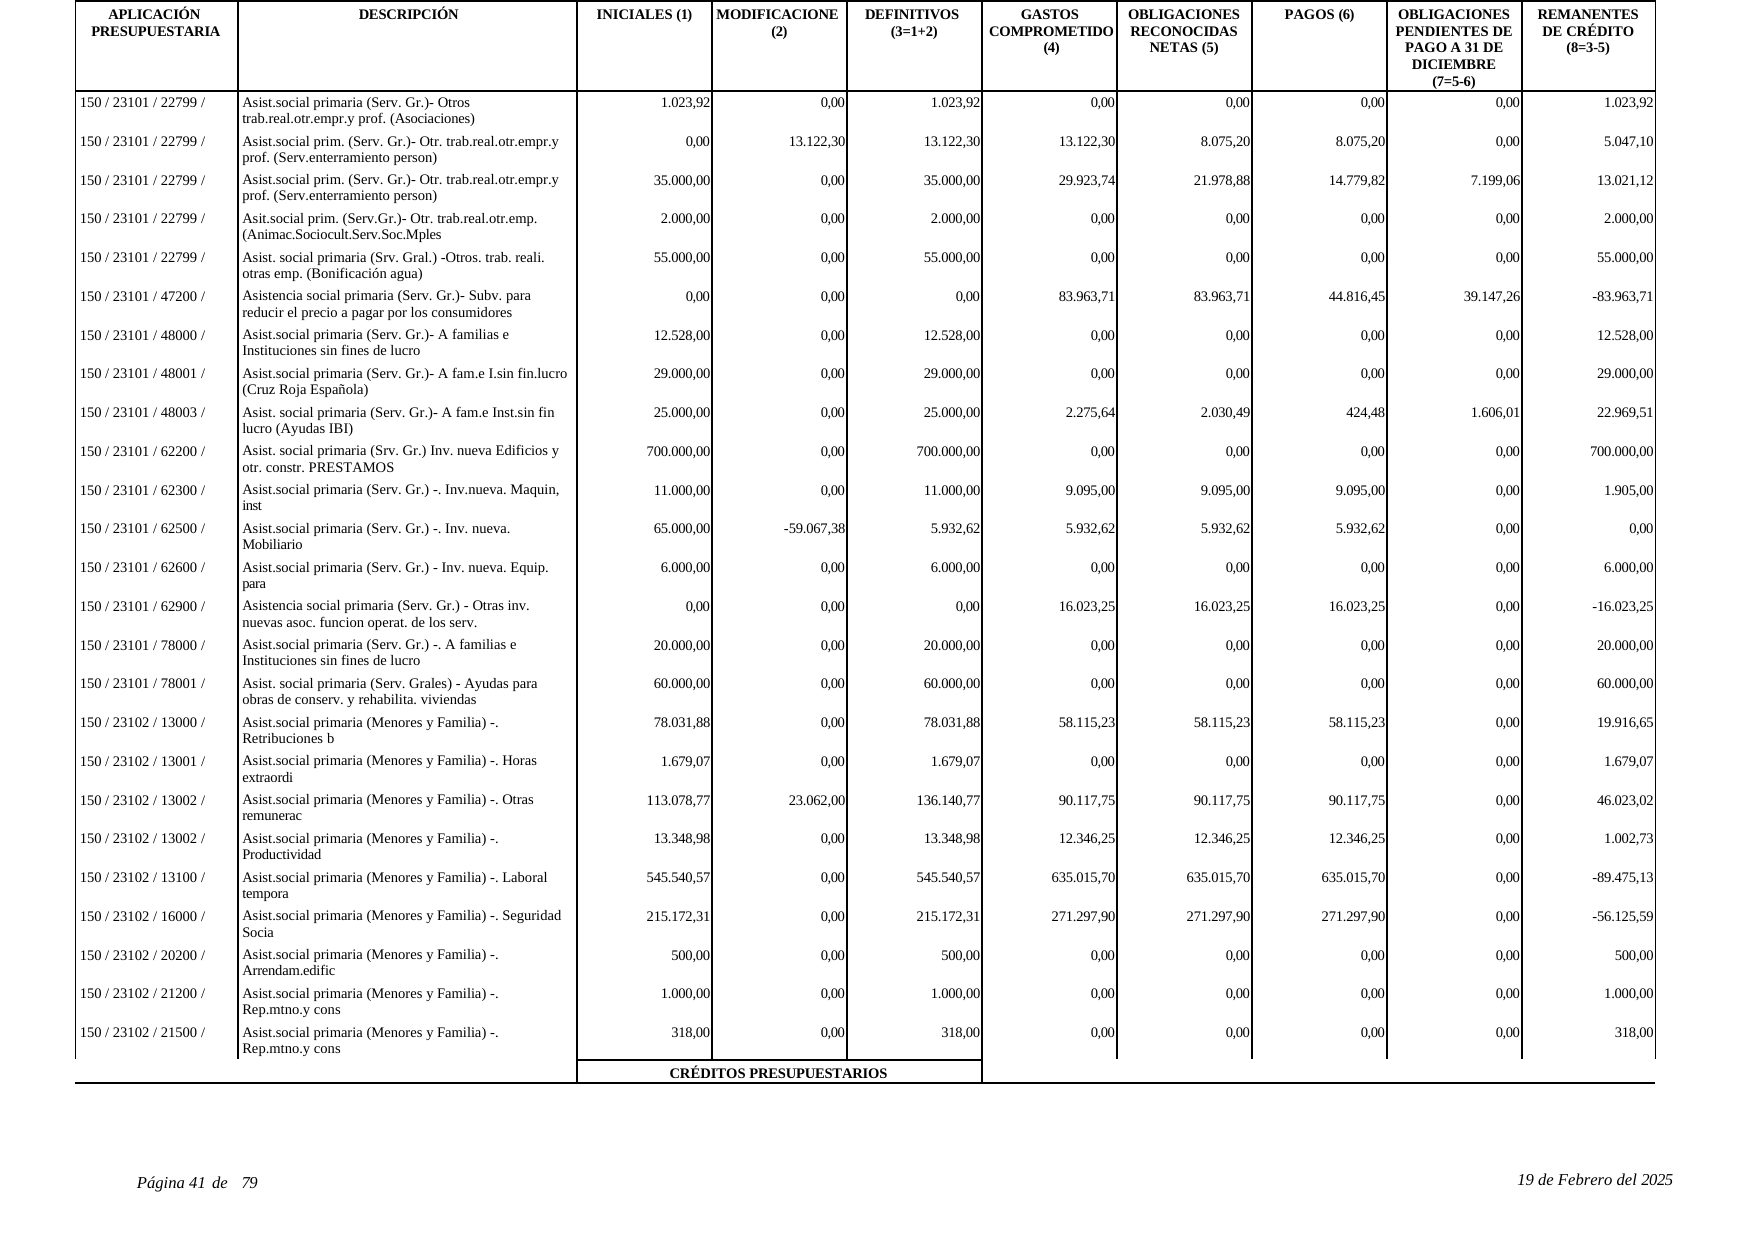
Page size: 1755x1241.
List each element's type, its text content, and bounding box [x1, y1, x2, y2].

table_cell 0,00 [1118, 246, 1251, 285]
table_cell 0,00 [848, 595, 981, 634]
table_cell 0,00 [713, 556, 846, 595]
table_cell 12.346,25 [983, 828, 1116, 866]
table_cell 29.000,00 [578, 363, 711, 401]
table_cell 150 / 23101 / 78000 / [76, 634, 237, 673]
table_cell 150 / 23101 / 62300 / [76, 479, 237, 518]
table_cell 0,00 [713, 285, 846, 324]
table_cell 0,00 [1388, 556, 1521, 595]
table_cell 0,00 [713, 363, 846, 401]
table_cell 35.000,00 [848, 169, 981, 208]
table_cell 271.297,90 [983, 905, 1116, 944]
table_cell 150 / 23101 / 48000 / [76, 324, 237, 363]
table_cell Asist. social primaria (Srv. Gral.) -Otros. trab. reali. otras emp. (Bonificación agua) [239, 246, 576, 285]
table_cell Asist.social primaria (Menores y Familia) -. Retribuciones b [239, 711, 576, 750]
table_cell 83.963,71 [983, 285, 1116, 324]
table_cell Asistencia social primaria (Serv. Gr.)- Subv. para reducir el precio a pagar por los consumidores [239, 285, 576, 324]
table_cell 0,00 [713, 479, 846, 518]
table_cell 635.015,70 [1253, 866, 1386, 905]
table_cell 0,00 [1388, 595, 1521, 634]
table_cell 12.346,25 [1118, 828, 1251, 866]
table_cell Asist.social primaria (Serv. Gr.) -. Inv.nueva. Maquin, inst [239, 479, 576, 518]
table_cell 215.172,31 [578, 905, 711, 944]
table_cell -89.475,13 [1523, 866, 1655, 905]
table_cell 0,00 [1253, 92, 1386, 129]
table_cell 9.095,00 [1118, 479, 1251, 518]
table_cell 0,00 [1388, 479, 1521, 518]
table_cell 60.000,00 [1523, 673, 1655, 711]
table_cell 150 / 23102 / 13100 / [76, 866, 237, 905]
table_cell 0,00 [1388, 944, 1521, 983]
table_cell 78.031,88 [848, 711, 981, 750]
table_cell 0,00 [983, 363, 1116, 401]
table_cell 150 / 23101 / 22799 / [76, 246, 237, 285]
table_cell APLICACIÓN PRESUPUESTARIA [76, 2, 237, 90]
table_cell 35.000,00 [578, 169, 711, 208]
table_cell 0,00 [1253, 556, 1386, 595]
table_cell 0,00 [713, 1021, 846, 1059]
table_cell 150 / 23101 / 62900 / [76, 595, 237, 634]
table_cell 1.679,07 [1523, 750, 1655, 789]
table_cell 0,00 [1388, 711, 1521, 750]
table_cell 2.000,00 [848, 208, 981, 246]
table_cell Asist. social primaria (Srv. Gr.) Inv. nueva Edificios y otr. constr. PRESTAMOS [239, 440, 576, 479]
table_cell 424,48 [1253, 401, 1386, 440]
table_cell 1.023,92 [578, 92, 711, 129]
table_cell Asist.social primaria (Menores y Familia) -. Arrendam.edific [239, 944, 576, 983]
table_cell 11.000,00 [848, 479, 981, 518]
table_cell 0,00 [1388, 440, 1521, 479]
table_cell 0,00 [578, 285, 711, 324]
table_cell 0,00 [1388, 129, 1521, 169]
table_cell Asist.social primaria (Menores y Familia) -. Productividad [239, 828, 576, 866]
table_cell 113.078,77 [578, 789, 711, 828]
table_header CRÉDITOS PRESUPUESTARIOS [578, 1061, 981, 1082]
table_cell 545.540,57 [578, 866, 711, 905]
table_cell 5.932,62 [1118, 518, 1251, 556]
table_cell 0,00 [1253, 750, 1386, 789]
table_cell 150 / 23102 / 21500 / [76, 1021, 237, 1059]
table_cell 90.117,75 [983, 789, 1116, 828]
table_cell 0,00 [983, 634, 1116, 673]
table_cell INICIALES (1) [578, 2, 711, 90]
table_cell 0,00 [1118, 634, 1251, 673]
table_cell 0,00 [1118, 363, 1251, 401]
table_cell 0,00 [1118, 944, 1251, 983]
table_cell 0,00 [1388, 983, 1521, 1021]
table_cell 14.779,82 [1253, 169, 1386, 208]
table_cell 0,00 [713, 828, 846, 866]
table_cell 700.000,00 [848, 440, 981, 479]
table_cell -59.067,38 [713, 518, 846, 556]
table_cell Asit.social prim. (Serv.Gr.)- Otr. trab.real.otr.emp. (Animac.Sociocult.Serv.Soc.Mples [239, 208, 576, 246]
table_cell 150 / 23101 / 47200 / [76, 285, 237, 324]
table_cell Asist.social primaria (Menores y Familia) -. Rep.mtno.y cons [239, 1021, 576, 1059]
table_cell 150 / 23101 / 48001 / [76, 363, 237, 401]
table_cell 0,00 [1388, 363, 1521, 401]
table_cell 25.000,00 [578, 401, 711, 440]
table_cell 22.969,51 [1523, 401, 1655, 440]
table_cell 2.275,64 [983, 401, 1116, 440]
table_cell Asist.social primaria (Serv. Gr.) -. Inv. nueva. Mobiliario [239, 518, 576, 556]
table_cell 58.115,23 [1253, 711, 1386, 750]
table_cell 0,00 [983, 673, 1116, 711]
table_cell 150 / 23102 / 13002 / [76, 828, 237, 866]
table_cell 0,00 [1118, 983, 1251, 1021]
table_cell 1.679,07 [578, 750, 711, 789]
table_cell 13.348,98 [578, 828, 711, 866]
table_cell 0,00 [1253, 673, 1386, 711]
table_cell Asist. social primaria (Serv. Grales) - Ayudas para obras de conserv. y rehabilita. viviendas [239, 673, 576, 711]
table_cell 6.000,00 [1523, 556, 1655, 595]
table_header [983, 1059, 1655, 1082]
table_cell 8.075,20 [1253, 129, 1386, 169]
table_cell -16.023,25 [1523, 595, 1655, 634]
table_cell -56.125,59 [1523, 905, 1655, 944]
table_cell 0,00 [983, 440, 1116, 479]
table_cell 150 / 23101 / 78001 / [76, 673, 237, 711]
table_cell 1.679,07 [848, 750, 981, 789]
table_cell 0,00 [1388, 208, 1521, 246]
table_cell 150 / 23101 / 22799 / [76, 129, 237, 169]
table_cell -83.963,71 [1523, 285, 1655, 324]
table_cell 0,00 [1388, 1021, 1521, 1059]
table_cell 19.916,65 [1523, 711, 1655, 750]
table_cell 20.000,00 [848, 634, 981, 673]
table_cell 0,00 [713, 324, 846, 363]
table_cell 0,00 [1118, 92, 1251, 129]
table_cell 1.905,00 [1523, 479, 1655, 518]
table_cell 0,00 [1388, 92, 1521, 129]
table_cell 0,00 [983, 750, 1116, 789]
table_cell 60.000,00 [848, 673, 981, 711]
table_cell 6.000,00 [578, 556, 711, 595]
table_cell 0,00 [983, 208, 1116, 246]
table_cell 150 / 23101 / 62200 / [76, 440, 237, 479]
table_cell REMANENTES DE CRÉDITO (8=3-5) [1523, 2, 1655, 90]
table_cell 0,00 [1118, 208, 1251, 246]
table_cell 215.172,31 [848, 905, 981, 944]
table_cell 20.000,00 [578, 634, 711, 673]
table_cell 700.000,00 [1523, 440, 1655, 479]
table_cell 0,00 [983, 1021, 1116, 1059]
table_cell 25.000,00 [848, 401, 981, 440]
table_cell Asist.social primaria (Serv. Gr.)- Otros trab.real.otr.empr.y prof. (Asociaciones) [239, 92, 576, 129]
table_cell Asist.social primaria (Serv. Gr.) -. A familias e Instituciones sin fines de lucro [239, 634, 576, 673]
table_cell 0,00 [1118, 324, 1251, 363]
table_cell 0,00 [713, 983, 846, 1021]
table_cell 1.023,92 [1523, 92, 1655, 129]
table_header [75, 1059, 576, 1082]
table_cell 29.000,00 [848, 363, 981, 401]
table_cell 5.047,10 [1523, 129, 1655, 169]
table_cell 0,00 [1388, 750, 1521, 789]
table_cell 0,00 [1118, 750, 1251, 789]
table_cell 271.297,90 [1253, 905, 1386, 944]
table_cell 0,00 [1253, 634, 1386, 673]
table_cell 1.606,01 [1388, 401, 1521, 440]
table_cell 1.000,00 [848, 983, 981, 1021]
table_cell 318,00 [848, 1021, 981, 1059]
table_cell 0,00 [1388, 673, 1521, 711]
table_cell OBLIGACIONES PENDIENTES DE PAGO A 31 DE DICIEMBRE (7=5-6) [1388, 2, 1521, 90]
table_cell 90.117,75 [1253, 789, 1386, 828]
table_cell 271.297,90 [1118, 905, 1251, 944]
table_cell 60.000,00 [578, 673, 711, 711]
table_cell 635.015,70 [983, 866, 1116, 905]
table_cell 0,00 [983, 983, 1116, 1021]
table_cell 0,00 [713, 711, 846, 750]
table_cell 12.528,00 [1523, 324, 1655, 363]
table_cell 0,00 [713, 634, 846, 673]
table_cell DESCRIPCIÓN [239, 2, 576, 90]
table_cell Asist.social primaria (Serv. Gr.) - Inv. nueva. Equip. para [239, 556, 576, 595]
table_cell 0,00 [983, 246, 1116, 285]
table_cell 58.115,23 [983, 711, 1116, 750]
table_cell Asist.social prim. (Serv. Gr.)- Otr. trab.real.otr.empr.y prof. (Serv.enterramiento person) [239, 129, 576, 169]
table_cell 0,00 [1253, 944, 1386, 983]
table_cell OBLIGACIONES RECONOCIDAS NETAS (5) [1118, 2, 1251, 90]
table_cell 1.000,00 [1523, 983, 1655, 1021]
table_cell Asistencia social primaria (Serv. Gr.) - Otras inv. nuevas asoc. funcion operat. de los serv. [239, 595, 576, 634]
table_cell 29.923,74 [983, 169, 1116, 208]
table_cell 0,00 [713, 246, 846, 285]
table_cell 13.122,30 [983, 129, 1116, 169]
table_cell 0,00 [1253, 440, 1386, 479]
table_cell Asist.social prim. (Serv. Gr.)- Otr. trab.real.otr.empr.y prof. (Serv.enterramiento person) [239, 169, 576, 208]
table_cell 0,00 [1118, 673, 1251, 711]
table_cell 150 / 23102 / 13002 / [76, 789, 237, 828]
table_cell MODIFICACIONE (2) [713, 2, 846, 90]
table_cell 318,00 [1523, 1021, 1655, 1059]
table_cell 0,00 [713, 944, 846, 983]
table_cell 12.346,25 [1253, 828, 1386, 866]
table_cell 21.978,88 [1118, 169, 1251, 208]
table_cell 2.030,49 [1118, 401, 1251, 440]
table_cell 83.963,71 [1118, 285, 1251, 324]
table_cell 0,00 [578, 595, 711, 634]
table_cell 2.000,00 [1523, 208, 1655, 246]
table_cell 150 / 23101 / 22799 / [76, 208, 237, 246]
table_cell 0,00 [713, 169, 846, 208]
table_cell 55.000,00 [848, 246, 981, 285]
table_cell 16.023,25 [1253, 595, 1386, 634]
table_cell 0,00 [1253, 1021, 1386, 1059]
table_cell 0,00 [1118, 440, 1251, 479]
table_cell 1.023,92 [848, 92, 981, 129]
table_cell 0,00 [983, 556, 1116, 595]
table_cell 150 / 23102 / 13001 / [76, 750, 237, 789]
table_cell 545.540,57 [848, 866, 981, 905]
table_cell 0,00 [713, 401, 846, 440]
table_cell 150 / 23102 / 20200 / [76, 944, 237, 983]
table_cell 0,00 [983, 92, 1116, 129]
table_cell Asist. social primaria (Serv. Gr.)- A fam.e Inst.sin fin lucro (Ayudas IBI) [239, 401, 576, 440]
table_cell 0,00 [1388, 866, 1521, 905]
table_cell 0,00 [578, 129, 711, 169]
table_cell 39.147,26 [1388, 285, 1521, 324]
table_cell 0,00 [1118, 1021, 1251, 1059]
table_cell Asist.social primaria (Menores y Familia) -. Otras remunerac [239, 789, 576, 828]
table_cell Asist.social primaria (Menores y Familia) -. Laboral tempora [239, 866, 576, 905]
table_cell 13.021,12 [1523, 169, 1655, 208]
table_cell 65.000,00 [578, 518, 711, 556]
table_cell 0,00 [713, 440, 846, 479]
table_cell 150 / 23102 / 16000 / [76, 905, 237, 944]
table_cell 0,00 [848, 285, 981, 324]
table_cell 46.023,02 [1523, 789, 1655, 828]
table_cell 150 / 23101 / 62600 / [76, 556, 237, 595]
table_cell 0,00 [713, 208, 846, 246]
table_cell 500,00 [578, 944, 711, 983]
table_cell 1.000,00 [578, 983, 711, 1021]
table_cell 0,00 [713, 750, 846, 789]
table_cell 500,00 [1523, 944, 1655, 983]
table_cell 0,00 [1388, 634, 1521, 673]
table_cell 1.002,73 [1523, 828, 1655, 866]
table_cell 150 / 23102 / 21200 / [76, 983, 237, 1021]
table_cell 635.015,70 [1118, 866, 1251, 905]
table_cell 16.023,25 [1118, 595, 1251, 634]
table_cell 0,00 [1388, 324, 1521, 363]
table_cell 150 / 23101 / 22799 / [76, 169, 237, 208]
table_cell 29.000,00 [1523, 363, 1655, 401]
table_cell 13.122,30 [713, 129, 846, 169]
table_cell 23.062,00 [713, 789, 846, 828]
table_cell 0,00 [1388, 828, 1521, 866]
table_cell 0,00 [1388, 246, 1521, 285]
table_cell 0,00 [1253, 983, 1386, 1021]
table_cell 150 / 23101 / 22799 / [76, 92, 237, 129]
table_cell 150 / 23102 / 13000 / [76, 711, 237, 750]
table_cell 9.095,00 [1253, 479, 1386, 518]
table_cell Asist.social primaria (Menores y Familia) -. Rep.mtno.y cons [239, 983, 576, 1021]
table_cell 5.932,62 [983, 518, 1116, 556]
table_cell 0,00 [1388, 905, 1521, 944]
table_cell 5.932,62 [848, 518, 981, 556]
table_cell 7.199,06 [1388, 169, 1521, 208]
table_cell 0,00 [983, 944, 1116, 983]
table_cell 5.932,62 [1253, 518, 1386, 556]
table_cell 0,00 [713, 673, 846, 711]
table_cell 150 / 23101 / 48003 / [76, 401, 237, 440]
table_cell 0,00 [1523, 518, 1655, 556]
table_cell 12.528,00 [578, 324, 711, 363]
table_cell 2.000,00 [578, 208, 711, 246]
table_cell DEFINITIVOS (3=1+2) [848, 2, 981, 90]
table_cell 0,00 [713, 595, 846, 634]
table_cell 8.075,20 [1118, 129, 1251, 169]
table_cell 500,00 [848, 944, 981, 983]
table_cell 16.023,25 [983, 595, 1116, 634]
table_cell GASTOS COMPROMETIDO (4) [983, 2, 1116, 90]
table_cell 0,00 [1253, 246, 1386, 285]
table_cell 0,00 [713, 905, 846, 944]
table_cell Asist.social primaria (Serv. Gr.)- A fam.e I.sin fin.lucro (Cruz Roja Española) [239, 363, 576, 401]
table_cell 0,00 [983, 324, 1116, 363]
table_cell 9.095,00 [983, 479, 1116, 518]
table_cell 44.816,45 [1253, 285, 1386, 324]
table_cell 6.000,00 [848, 556, 981, 595]
table_cell 0,00 [1253, 208, 1386, 246]
table_cell 55.000,00 [1523, 246, 1655, 285]
table_cell 136.140,77 [848, 789, 981, 828]
table_cell 150 / 23101 / 62500 / [76, 518, 237, 556]
table_cell 0,00 [1388, 518, 1521, 556]
table_cell Asist.social primaria (Serv. Gr.)- A familias e Instituciones sin fines de lucro [239, 324, 576, 363]
table_cell 0,00 [1253, 363, 1386, 401]
table_cell 13.122,30 [848, 129, 981, 169]
table_cell 13.348,98 [848, 828, 981, 866]
table_cell 0,00 [713, 92, 846, 129]
table_cell 0,00 [1388, 789, 1521, 828]
table_cell 55.000,00 [578, 246, 711, 285]
table_cell 11.000,00 [578, 479, 711, 518]
table_cell PAGOS (6) [1253, 2, 1386, 90]
table_cell 12.528,00 [848, 324, 981, 363]
table_cell 20.000,00 [1523, 634, 1655, 673]
table_cell 0,00 [1253, 324, 1386, 363]
table_cell 90.117,75 [1118, 789, 1251, 828]
table_cell 0,00 [1118, 556, 1251, 595]
table_cell 78.031,88 [578, 711, 711, 750]
table_cell Asist.social primaria (Menores y Familia) -. Horas extraordi [239, 750, 576, 789]
table_cell Asist.social primaria (Menores y Familia) -. Seguridad Socia [239, 905, 576, 944]
table_cell 700.000,00 [578, 440, 711, 479]
table_cell 318,00 [578, 1021, 711, 1059]
table_cell 58.115,23 [1118, 711, 1251, 750]
table_cell 0,00 [713, 866, 846, 905]
